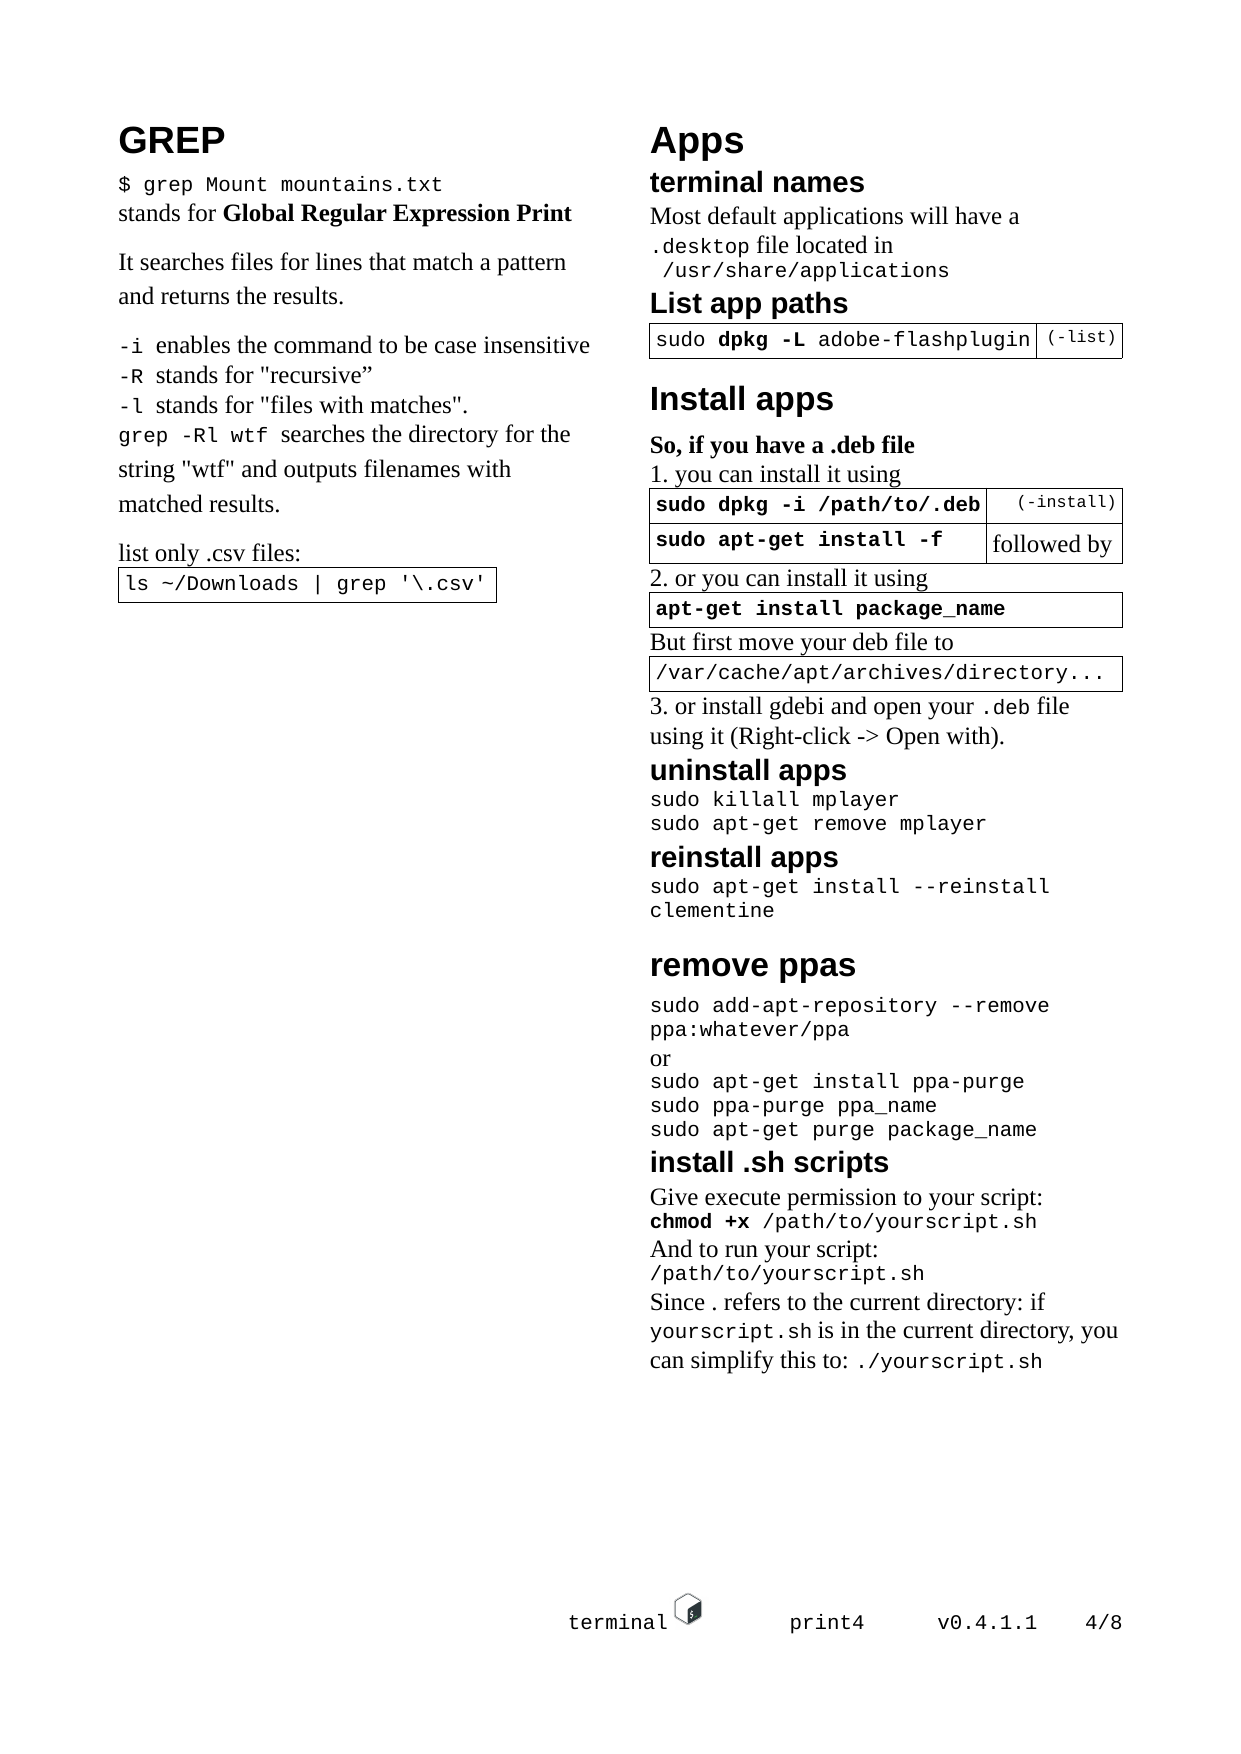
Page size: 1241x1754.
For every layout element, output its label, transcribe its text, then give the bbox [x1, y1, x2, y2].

text or [649, 1043, 1122, 1072]
text /usr/share/applications [649, 260, 1122, 283]
subtitle remove ppas [649, 944, 1122, 983]
text sudo apt-get install --reinstall clementine [649, 876, 1122, 923]
subtitle GREP [118, 118, 591, 162]
text So, if you have a .deb file [649, 430, 1122, 459]
text -l stands for "files with matches". [118, 390, 591, 419]
subtitle terminal names [649, 165, 1122, 198]
table_header (-list) [1037, 324, 1122, 358]
text grep -Rl wtf searches the directory for the string "wtf" and outputs filenames with matched results. [118, 419, 591, 518]
table_header (-install) [987, 489, 1122, 523]
text Since . refers to the current directory: if yourscript.sh is in the current directory, you can simplify this to: ./yourscript.sh [649, 1287, 1122, 1375]
text It searches files for lines that match a pattern and returns the results. [118, 247, 591, 310]
text 2. or you can install it using [649, 564, 1122, 592]
subtitle Apps [649, 118, 1122, 162]
text Most default applications will have a .desktop file located in [649, 201, 1122, 260]
text /path/to/yourscript.sh [649, 1263, 1122, 1287]
table_cell followed by [987, 524, 1122, 563]
subtitle install .sh scripts [649, 1145, 1122, 1179]
text And to run your script: [649, 1234, 1122, 1263]
text sudo apt-get install ppa-purge [649, 1072, 1122, 1095]
subtitle reinstall apps [649, 839, 1122, 873]
table_header sudo dpkg -L adobe-flashplugin [650, 324, 1036, 358]
subtitle uninstall apps [649, 753, 1122, 786]
text But first move your deb file to [649, 628, 1122, 656]
table_header apt-get install package_name [650, 593, 1122, 627]
text $ grep Mount mountains.txt [118, 174, 591, 198]
table_cell sudo apt-get install -f [650, 524, 986, 563]
text list only .csv files: [118, 538, 591, 567]
text -R stands for "recursive” [118, 360, 591, 390]
text Give execute permission to your script: [649, 1182, 1122, 1211]
text chmod +x /path/to/yourscript.sh [649, 1211, 1122, 1234]
table_header sudo dpkg -i /path/to/.deb [650, 489, 986, 523]
text sudo add-apt-repository --remove ppa:whatever/ppa [649, 996, 1122, 1043]
text 1. you can install it using [649, 459, 1122, 488]
subtitle List app paths [649, 286, 1122, 320]
text -i enables the command to be case insensitive [118, 331, 591, 360]
table_header /var/cache/apt/archives/directory... [650, 657, 1122, 691]
text stands for Global Regular Expression Print [118, 198, 591, 227]
picture [667, 1588, 709, 1630]
text sudo apt-get purge package_name [649, 1119, 1122, 1142]
subtitle Install apps [649, 379, 1122, 418]
text sudo ppa-purge ppa_name [649, 1095, 1122, 1119]
text sudo killall mplayer [649, 789, 1122, 813]
table_header ls ~/Downloads | grep '\.csv' [119, 568, 496, 602]
text 3. or install gdebi and open your .deb file using it (Right-click -> Open with). [649, 692, 1122, 750]
text sudo apt-get remove mplayer [649, 813, 1122, 837]
